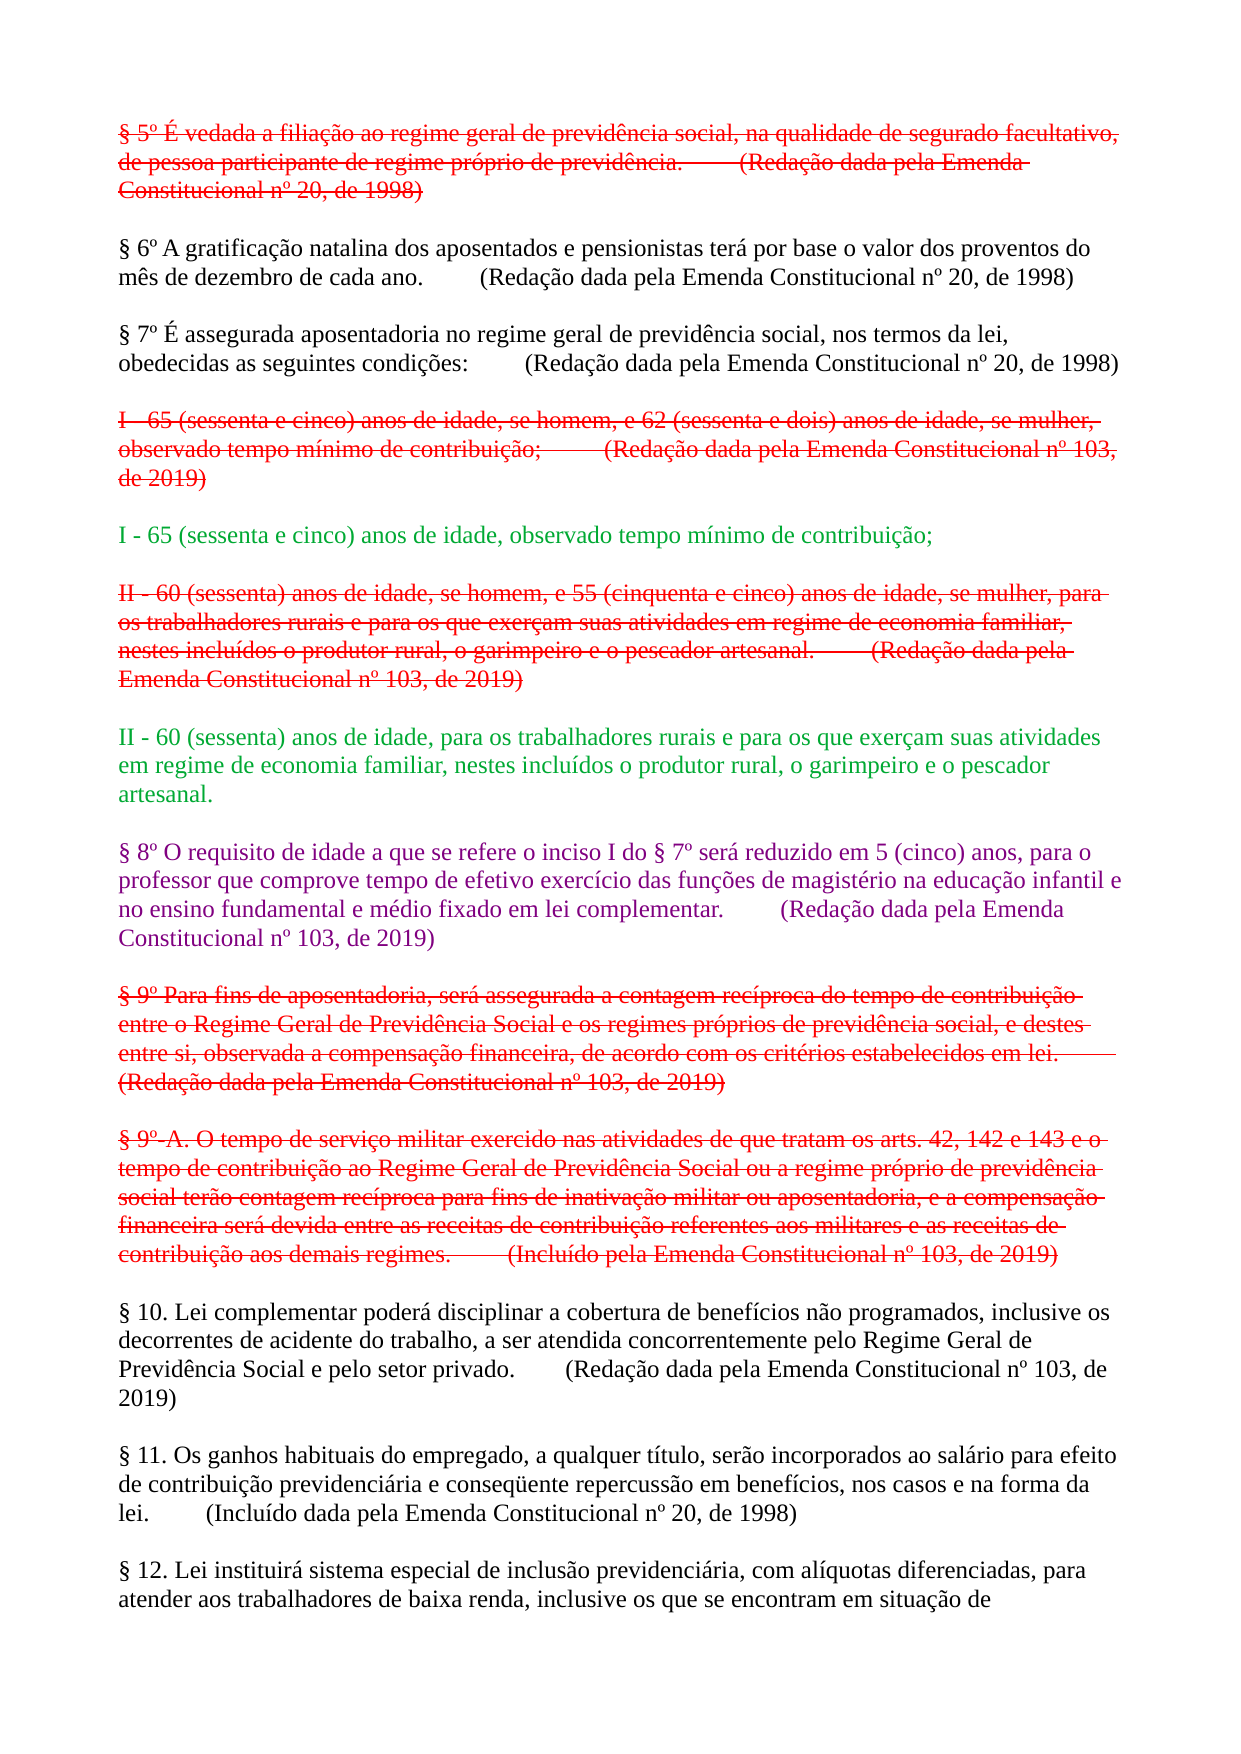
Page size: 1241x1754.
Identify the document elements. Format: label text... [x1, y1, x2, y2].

text § 8º O requisito de idade a que se refere o inciso I do § 7º será reduzido em 5 (cinco) anos, para o professor que comprove tempo de efetivo exercício das funções de magistério na educação infantil e no ensino fundamental e médio fixado em lei complementar. (Redação dada pela Emenda Constitucional nº 103, de 2019) [118, 837, 1122, 952]
text II - 60 (sessenta) anos de idade, para os trabalhadores rurais e para os que exerçam suas atividades em regime de economia familiar, nestes incluídos o produtor rural, o garimpeiro e o pescador artesanal. [118, 722, 1122, 808]
text I - 65 (sessenta e cinco) anos de idade, se homem, e 62 (sessenta e dois) anos de idade, se mulher, observado tempo mínimo de contribuição; (Redação dada pela Emenda Constitucional nº 103, de 2019) [118, 406, 1122, 492]
text § 9º-A. O tempo de serviço militar exercido nas atividades de que tratam os arts. 42, 142 e 143 e o tempo de contribuição ao Regime Geral de Previdência Social ou a regime próprio de previdência social terão contagem recíproca para fins de inativação militar ou aposentadoria, e a compensação financeira será devida entre as receitas de contribuição referentes aos militares e as receitas de contribuição aos demais regimes. (Incluído pela Emenda Constitucional nº 103, de 2019) [118, 1124, 1122, 1268]
text § 10. Lei complementar poderá disciplinar a cobertura de benefícios não programados, inclusive os decorrentes de acidente do trabalho, a ser atendida concorrentemente pelo Regime Geral de Previdência Social e pelo setor privado. (Redação dada pela Emenda Constitucional nº 103, de 2019) [118, 1297, 1122, 1412]
text I - 65 (sessenta e cinco) anos de idade, observado tempo mínimo de contribuição; [118, 521, 1122, 549]
text II - 60 (sessenta) anos de idade, se homem, e 55 (cinquenta e cinco) anos de idade, se mulher, para os trabalhadores rurais e para os que exerçam suas atividades em regime de economia familiar, nestes incluídos o produtor rural, o garimpeiro e o pescador artesanal. (Redação dada pela Emenda Constitucional nº 103, de 2019) [118, 578, 1122, 693]
text § 9º Para fins de aposentadoria, será assegurada a contagem recíproca do tempo de contribuição entre o Regime Geral de Previdência Social e os regimes próprios de previdência social, e destes entre si, observada a compensação financeira, de acordo com os critérios estabelecidos em lei. (Redação dada pela Emenda Constitucional nº 103, de 2019) [118, 981, 1122, 1096]
text § 11. Os ganhos habituais do empregado, a qualquer título, serão incorporados ao salário para efeito de contribuição previdenciária e conseqüente repercussão em benefícios, nos casos e na forma da lei. (Incluído dada pela Emenda Constitucional nº 20, de 1998) [118, 1441, 1122, 1527]
text § 7º É assegurada aposentadoria no regime geral de previdência social, nos termos da lei, obedecidas as seguintes condições: (Redação dada pela Emenda Constitucional nº 20, de 1998) [118, 319, 1122, 377]
text § 6º A gratificação natalina dos aposentados e pensionistas terá por base o valor dos proventos do mês de dezembro de cada ano. (Redação dada pela Emenda Constitucional nº 20, de 1998) [118, 233, 1122, 291]
text § 5º É vedada a filiação ao regime geral de previdência social, na qualidade de segurado facultativo, de pessoa participante de regime próprio de previdência. (Redação dada pela Emenda Constitucional nº 20, de 1998) [118, 118, 1122, 204]
text § 12. Lei instituirá sistema especial de inclusão previdenciária, com alíquotas diferenciadas, para atender aos trabalhadores de baixa renda, inclusive os que se encontram em situação de [118, 1556, 1122, 1613]
